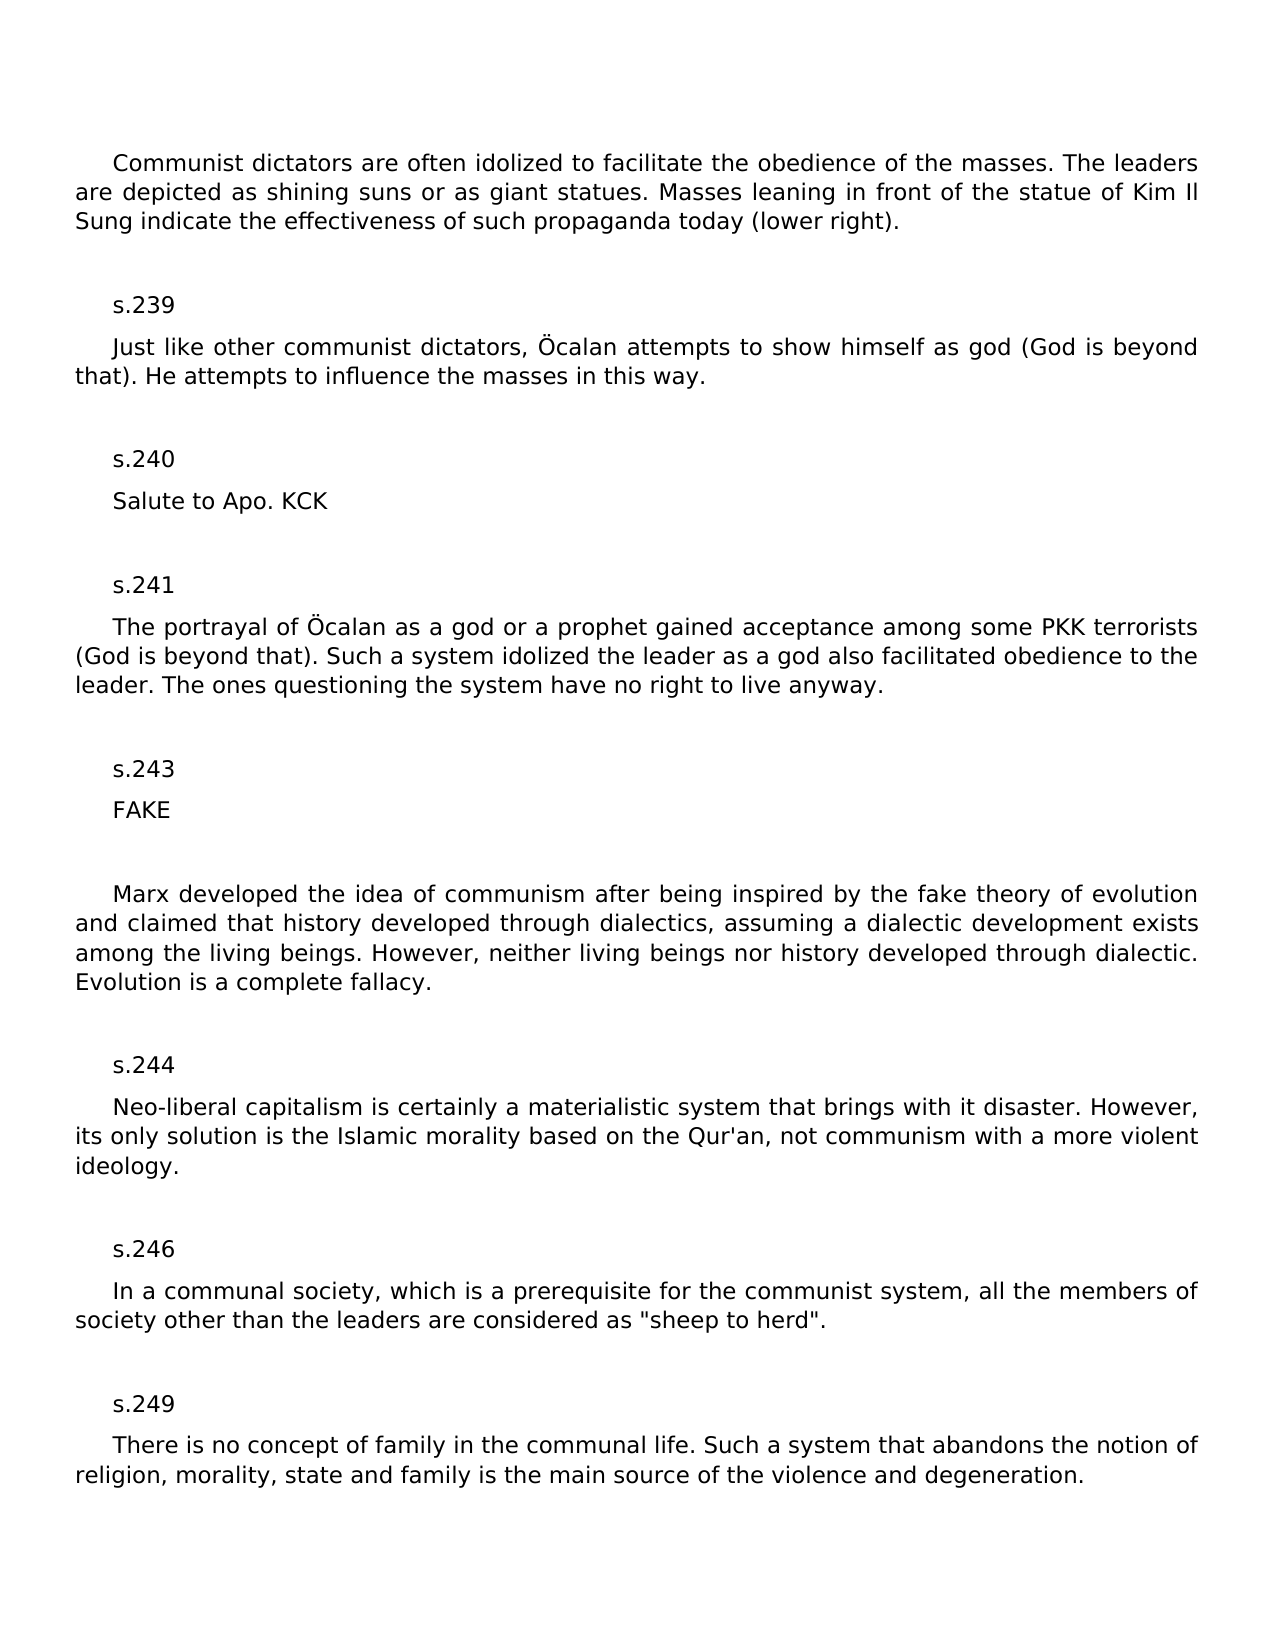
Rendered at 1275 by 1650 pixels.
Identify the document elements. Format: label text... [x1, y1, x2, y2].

text s.246 [75, 1236, 1200, 1263]
text Neo-liberal capitalism is certainly a materialistic system that brings with it disaster. However, its only solution is the Islamic morality based on the Qur'an, not communism with a more violent ideology. [75, 1094, 1200, 1179]
text s.244 [75, 1052, 1200, 1079]
text s.249 [75, 1391, 1200, 1418]
text s.239 [75, 292, 1200, 319]
text Marx developed the idea of communism after being inspired by the fake theory of evolution and claimed that history developed through dialectics, assuming a dialectic development exists among the living beings. However, neither living beings nor history developed through dialectic. Evolution is a complete fallacy. [75, 881, 1200, 996]
text The portrayal of Öcalan as a god or a prophet gained acceptance among some PKK terrorists (God is beyond that). Such a system idolized the leader as a god also facilitated obedience to the leader. The ones questioning the system have no right to live anyway. [75, 614, 1200, 699]
text s.240 [75, 447, 1200, 473]
text Just like other communist dictators, Öcalan attempts to show himself as god (God is beyond that). He attempts to influence the masses in this way. [75, 334, 1200, 390]
text FAKE [75, 798, 1200, 824]
text Communist dictators are often idolized to facilitate the obedience of the masses. The leaders are depicted as shining suns or as giant statues. Masses leaning in front of the statue of Kim Il Sung indicate the effectiveness of such propaganda today (lower right). [75, 150, 1200, 235]
text There is no concept of family in the communal life. Such a system that abandons the notion of religion, morality, state and family is the main source of the violence and degeneration. [75, 1433, 1200, 1489]
text In a communal society, which is a prerequisite for the communist system, all the members of society other than the leaders are considered as "sheep to herd". [75, 1278, 1200, 1334]
text s.241 [75, 572, 1200, 599]
text Salute to Apo. KCK [75, 488, 1200, 515]
text s.243 [75, 756, 1200, 782]
